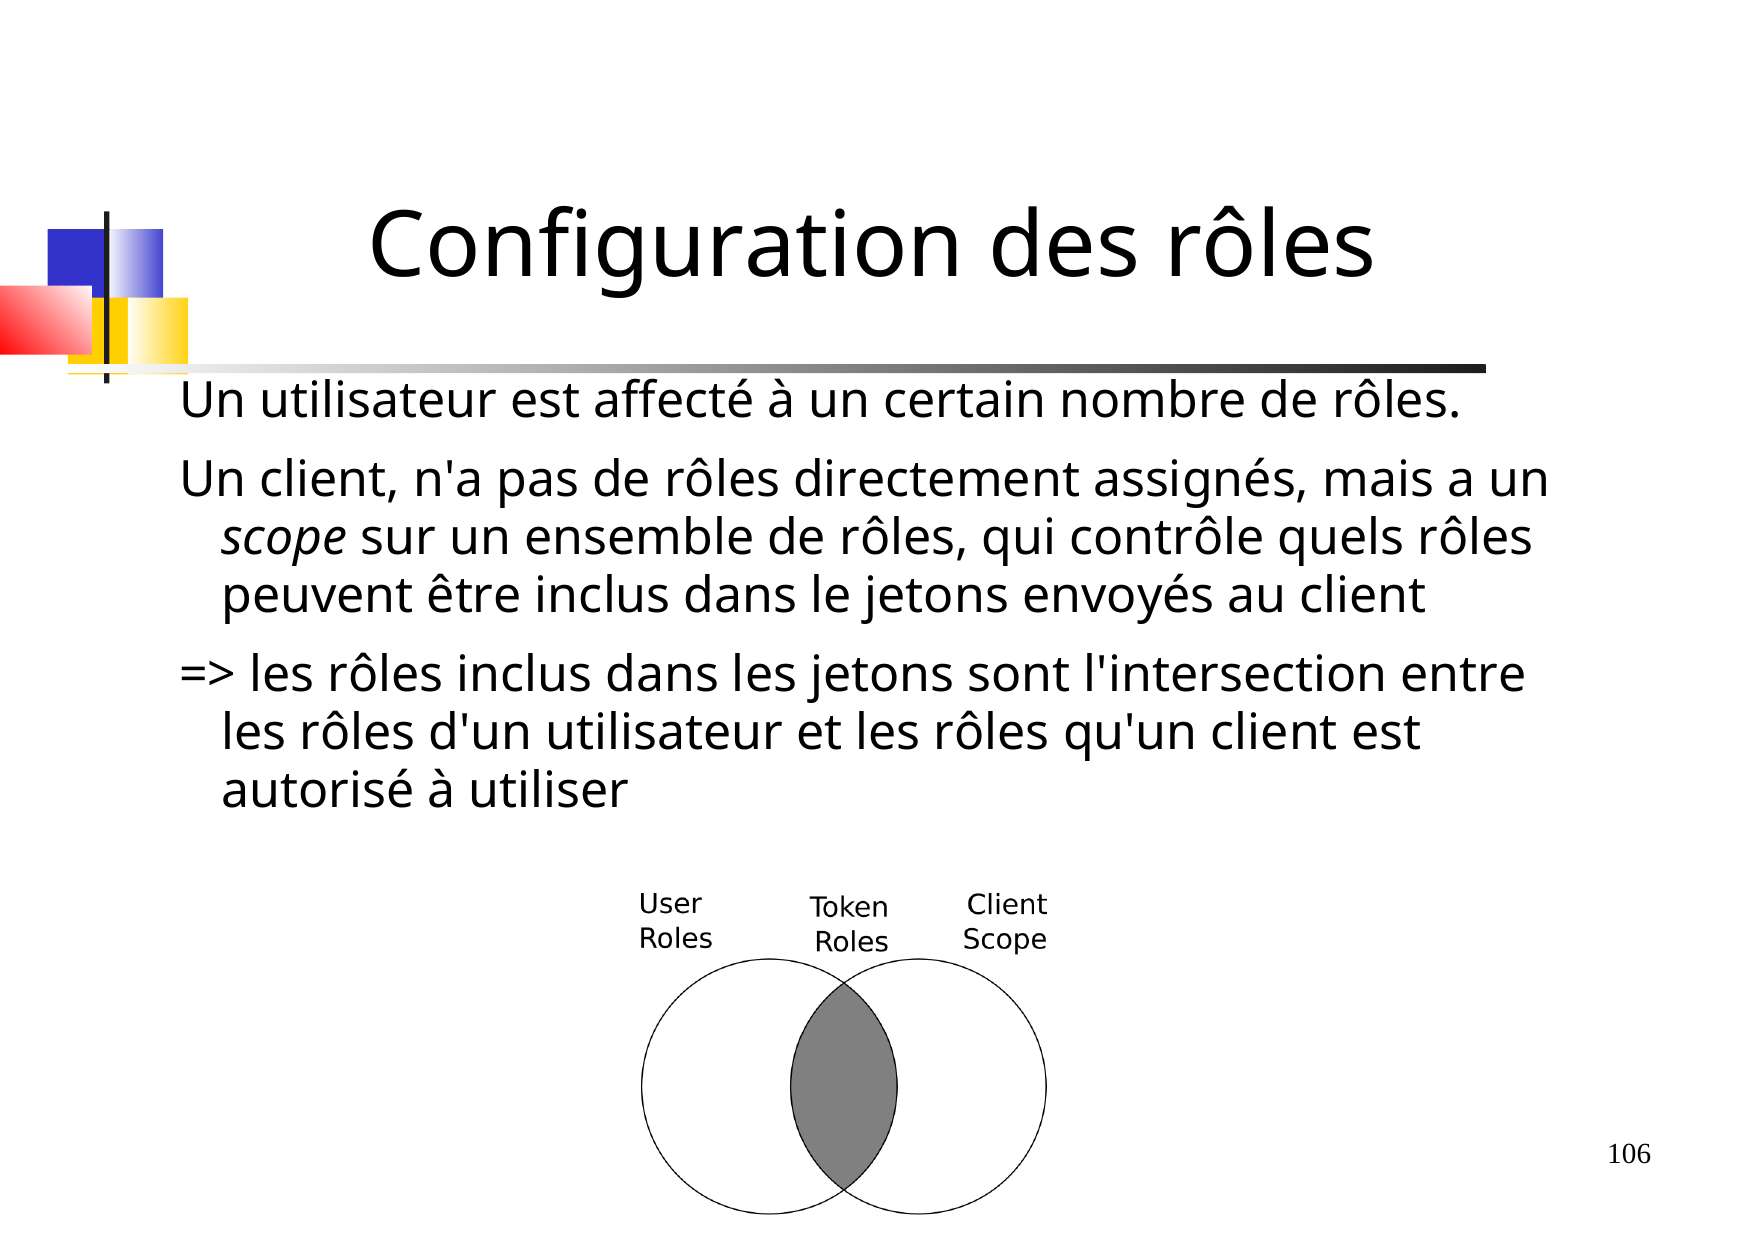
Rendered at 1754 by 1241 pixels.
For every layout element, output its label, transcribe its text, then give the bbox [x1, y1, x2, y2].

picture [631, 884, 1055, 1222]
title Configuration des rôles [179, 139, 1567, 351]
list Un utilisateur est affecté à un certain nombre de rôles. Un client, n'a pas de rôles directement assignés, mais a un scope sur un ensemble de rôles, qui contrôle quels rôles peuvent être inclus dans le jetons envoyés au client => les rôles inclus dans les jetons sont l'intersection entre les rôles d'un utilisateur et les rôles qu'un client est autorisé à utiliser [179, 371, 1567, 882]
